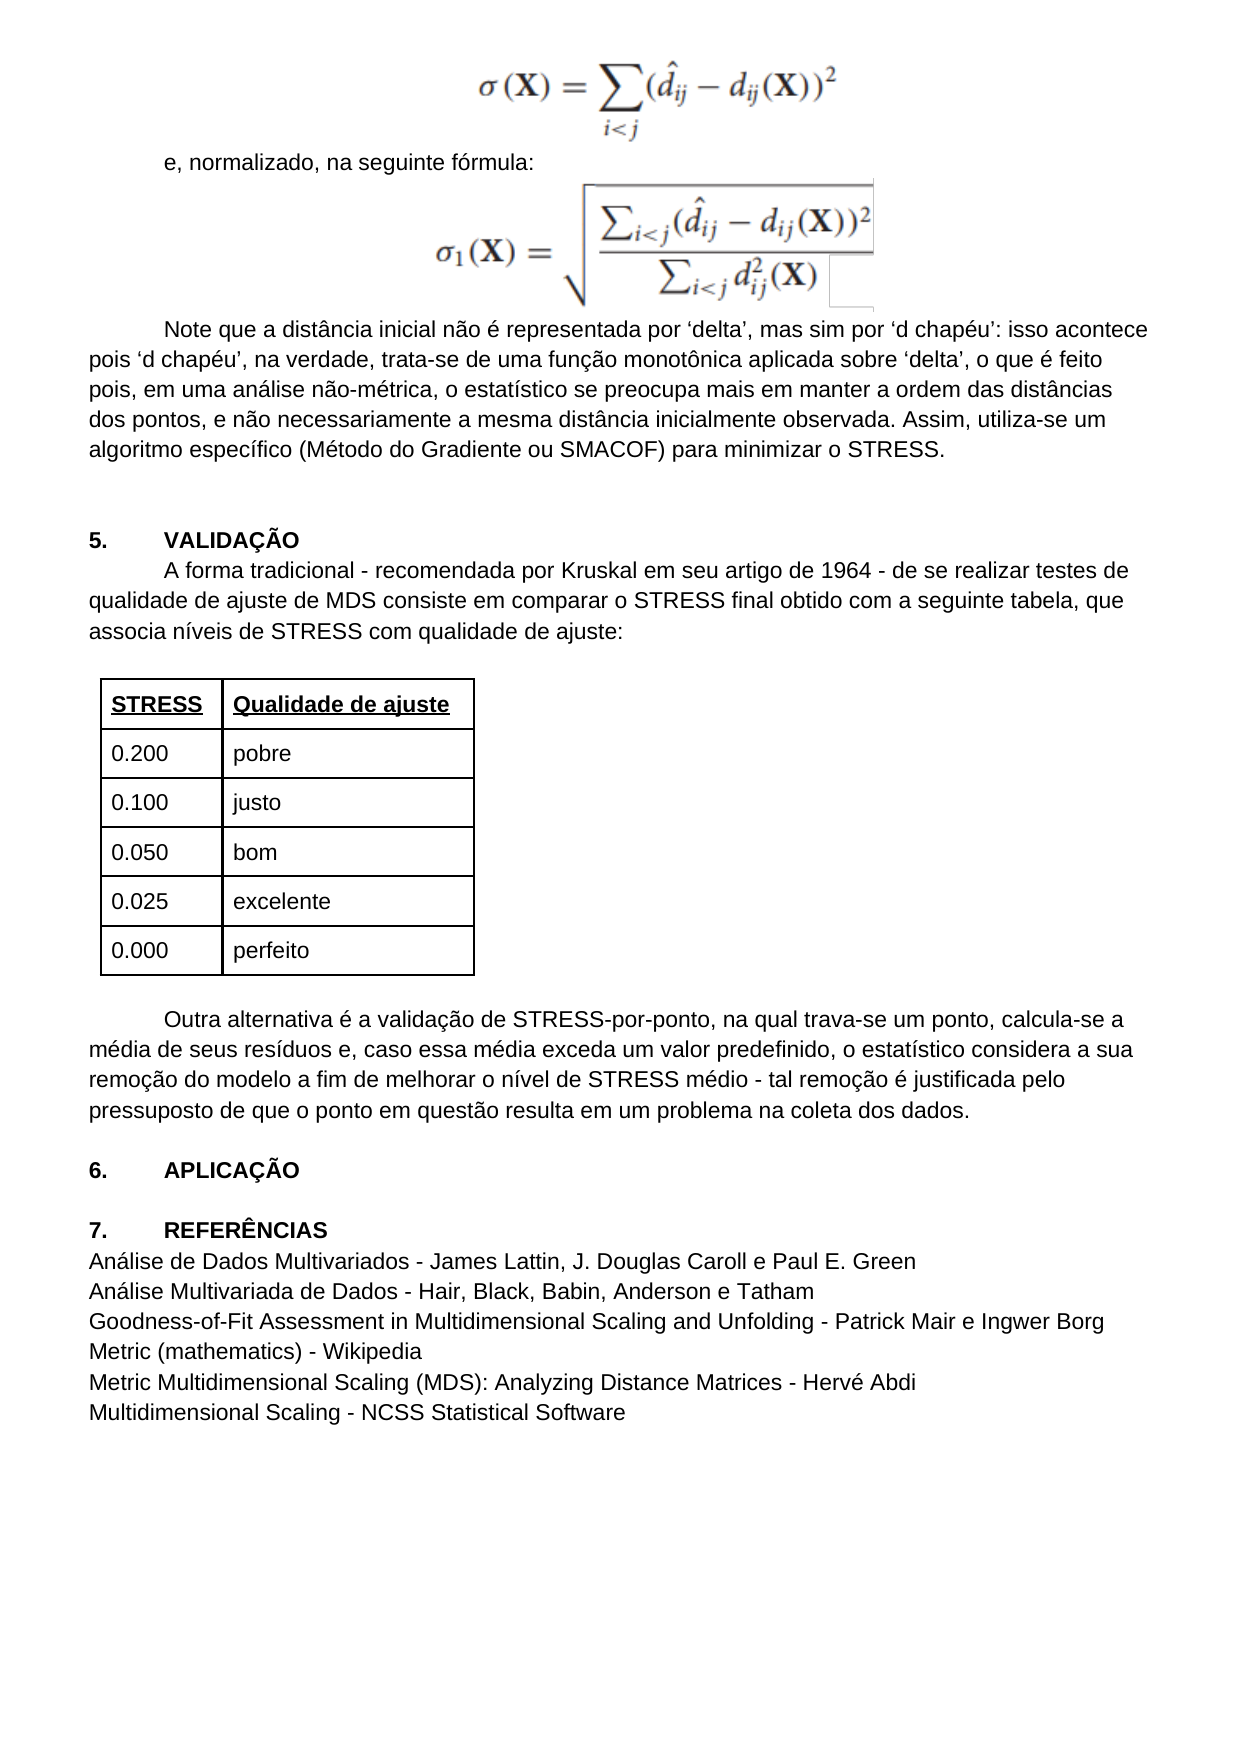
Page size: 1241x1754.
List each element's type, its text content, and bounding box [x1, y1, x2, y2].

table_cell pobre [224, 730, 473, 777]
table_cell 0.000 [102, 927, 221, 974]
text 7. REFERÊNCIAS [88, 1217, 1152, 1244]
table_cell excelente [224, 877, 473, 924]
text Multidimensional Scaling - NCSS Statistical Software [88, 1399, 1152, 1425]
table_cell 0.200 [102, 730, 221, 777]
text A forma tradicional - recomendada por Kruskal em seu artigo de 1964 - de se realizar testes de qualidade de ajuste de MDS consiste em comparar o STRESS final obtido com a seguinte tabela, que associa níveis de STRESS com qualidade de ajuste: [88, 557, 1152, 644]
text Note que a distância inicial não é representada por ‘delta’, mas sim por ‘d chapéu’: isso acontece pois ‘d chapéu’, na verdade, trata-se de uma função monotônica aplicada sobre ‘delta’, o que é feito pois, em uma análise não-métrica, o estatístico se preocupa mais em manter a ordem das distâncias dos pontos, e não necessariamente a mesma distância inicialmente observada. Assim, utiliza-se um algoritmo específico (Método do Gradiente ou SMACOF) para minimizar o STRESS. [88, 316, 1152, 463]
text Goodness-of-Fit Assessment in Multidimensional Scaling and Unfolding - Patrick Mair e Ingwer Borg [88, 1308, 1152, 1334]
text e, normalizado, na seguinte fórmula: [88, 149, 1152, 175]
table_header STRESS [102, 680, 221, 727]
text Metric Multidimensional Scaling (MDS): Analyzing Distance Matrices - Hervé Abdi [88, 1368, 1152, 1395]
text Análise Multivariada de Dados - Hair, Black, Babin, Anderson e Tatham [88, 1278, 1152, 1304]
table_cell 0.050 [102, 828, 221, 875]
text Outra alternativa é a validação de STRESS-por-ponto, na qual trava-se um ponto, calcula-se a média de seus resíduos e, caso essa média exceda um valor predefinido, o estatístico considera a sua remoção do modelo a fim de melhorar o nível de STRESS médio - tal remoção é justificada pelo pressuposto de que o ponto em questão resulta em um problema na coleta dos dados. [88, 1006, 1152, 1123]
table_cell justo [224, 779, 473, 826]
table_cell 0.100 [102, 779, 221, 826]
table_cell 0.025 [102, 877, 221, 924]
picture [477, 58, 838, 145]
table_cell bom [224, 828, 473, 875]
text Metric (mathematics) - Wikipedia [88, 1338, 1152, 1365]
table_header Qualidade de ajuste [224, 680, 473, 727]
table_cell perfeito [224, 927, 473, 974]
picture [432, 178, 883, 312]
text Análise de Dados Multivariados - James Lattin, J. Douglas Caroll e Paul E. Green [88, 1248, 1152, 1274]
list VALIDAÇÃO [88, 527, 1152, 553]
text 6. APLICAÇÃO [88, 1157, 1152, 1183]
